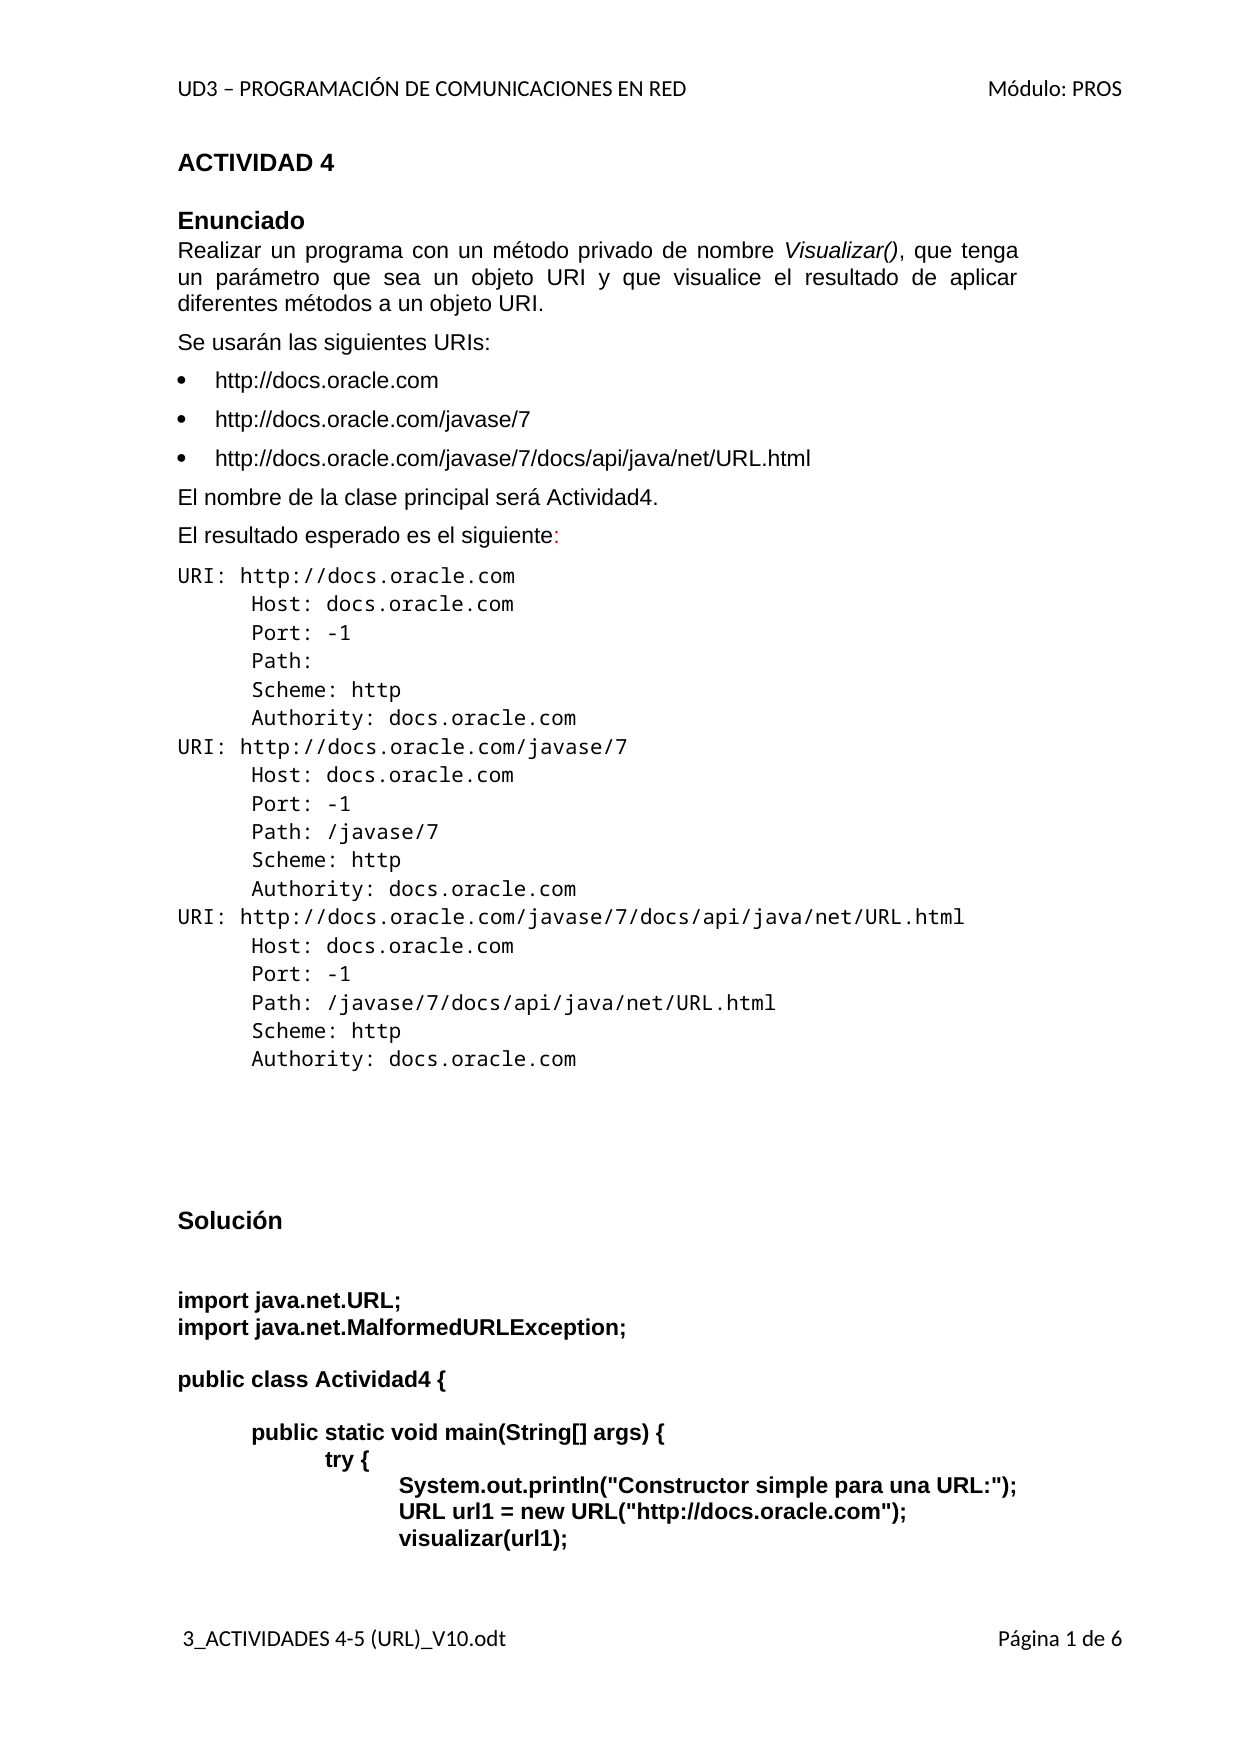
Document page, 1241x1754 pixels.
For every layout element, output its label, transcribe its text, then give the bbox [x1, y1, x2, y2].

text Authority: docs.oracle.com [177, 1044, 1122, 1073]
list http://docs.oracle.com [177, 367, 1019, 394]
text visualizar(url1); [177, 1524, 1122, 1551]
text Authority: docs.oracle.com [177, 703, 1122, 732]
text URL url1 = new URL("http://docs.oracle.com"); [177, 1498, 1122, 1524]
text URI: http://docs.oracle.com/javase/7 [177, 732, 1122, 760]
text Solución [177, 1206, 1122, 1235]
list http://docs.oracle.com/javase/7 [177, 406, 1019, 432]
text Port: -1 [177, 618, 1122, 646]
text Host: docs.oracle.com [177, 589, 1122, 618]
text Scheme: http [177, 846, 1122, 874]
text import java.net.URL; [177, 1287, 1122, 1314]
text Scheme: http [177, 1016, 1122, 1044]
text public static void main(String[] args) { [177, 1419, 1122, 1446]
text Port: -1 [177, 959, 1122, 988]
text Host: docs.oracle.com [177, 931, 1122, 959]
text Path: /javase/7 [177, 817, 1122, 846]
text Realizar un programa con un método privado de nombre Visualizar(), que tenga un parámetro que sea un objeto URI y que visualice el resultado de aplicar diferentes métodos a un objeto URI. [177, 237, 1019, 316]
text try { [177, 1446, 1122, 1472]
text Path: /javase/7/docs/api/java/net/URL.html [177, 988, 1122, 1016]
text Scheme: http [177, 675, 1122, 703]
text import java.net.MalformedURLException; [177, 1314, 1122, 1340]
text Path: [177, 646, 1122, 675]
text Host: docs.oracle.com [177, 760, 1122, 789]
text Enunciado [177, 206, 1122, 234]
text System.out.println("Constructor simple para una URL:"); [177, 1472, 1122, 1498]
text Port: -1 [177, 789, 1122, 817]
list http://docs.oracle.com/javase/7/docs/api/java/net/URL.html [177, 445, 1019, 471]
text URI: http://docs.oracle.com/javase/7/docs/api/java/net/URL.html [177, 902, 1122, 931]
text URI: http://docs.oracle.com [177, 561, 1122, 589]
text Authority: docs.oracle.com [177, 874, 1122, 902]
text Se usarán las siguientes URIs: [177, 329, 1019, 355]
text El resultado esperado es el siguiente: [177, 522, 1019, 549]
text ACTIVIDAD 4 [177, 148, 1122, 176]
text El nombre de la clase principal será Actividad4. [177, 484, 1019, 510]
text public class Actividad4 { [177, 1366, 1122, 1393]
